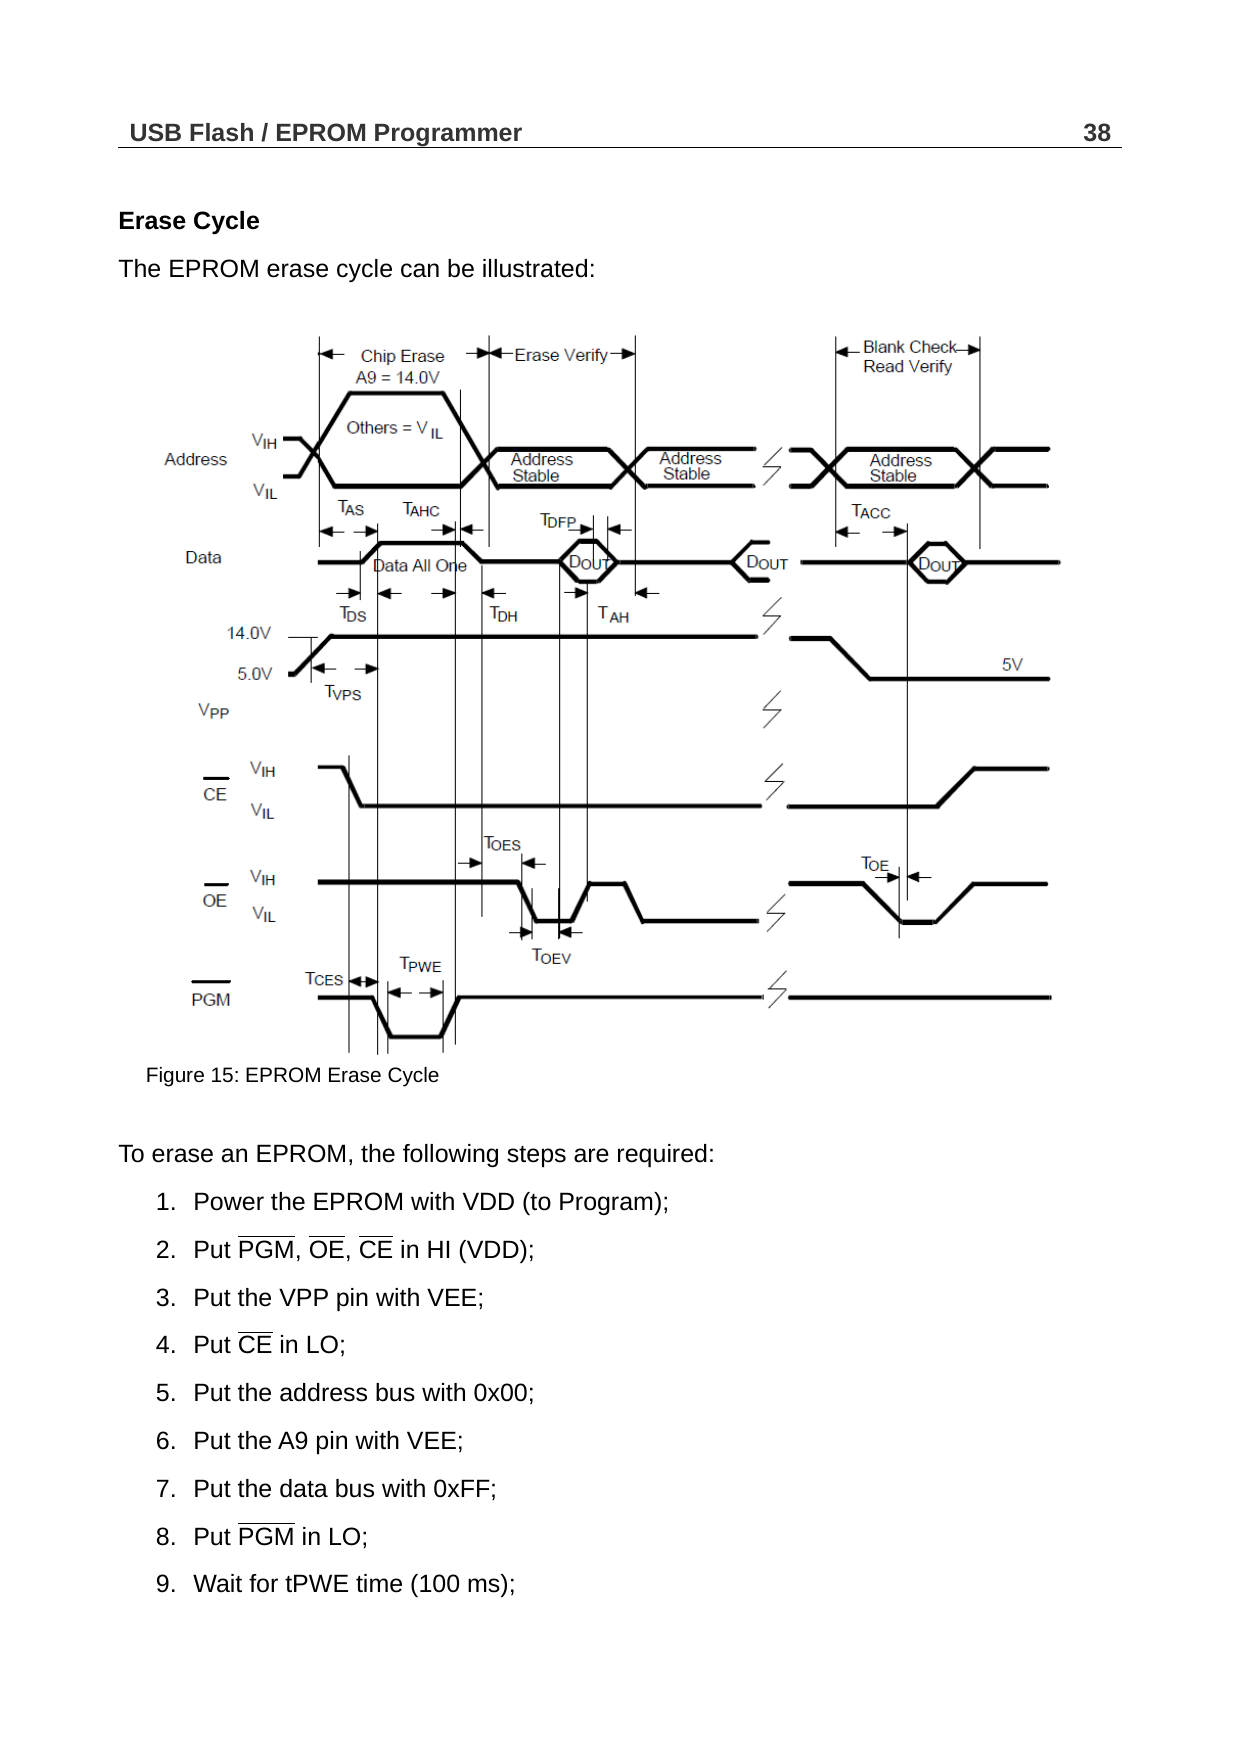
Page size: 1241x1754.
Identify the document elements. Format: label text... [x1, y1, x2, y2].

list Power the EPROM with VDD (to Program); [156, 1187, 1122, 1216]
text Figure 15: EPROM Erase Cycle [146, 1063, 1095, 1087]
text To erase an EPROM, the following steps are required: [118, 1139, 1122, 1168]
list Wait for tPWE time (100 ms); [156, 1569, 1122, 1598]
text The EPROM erase cycle can be illustrated: [118, 254, 1122, 283]
list Put the data bus with 0xFF; [156, 1474, 1122, 1502]
picture [145, 314, 1095, 1063]
list Put PGM in LO; [156, 1522, 1122, 1550]
list Put the VPP pin with VEE; [156, 1282, 1122, 1311]
list Put PGM, OE, CE in HI (VDD); [156, 1235, 1122, 1263]
list Put the address bus with 0x00; [156, 1378, 1122, 1407]
list Put CE in LO; [156, 1330, 1122, 1359]
list Put the A9 pin with VEE; [156, 1426, 1122, 1455]
text Erase Cycle [118, 206, 1122, 235]
